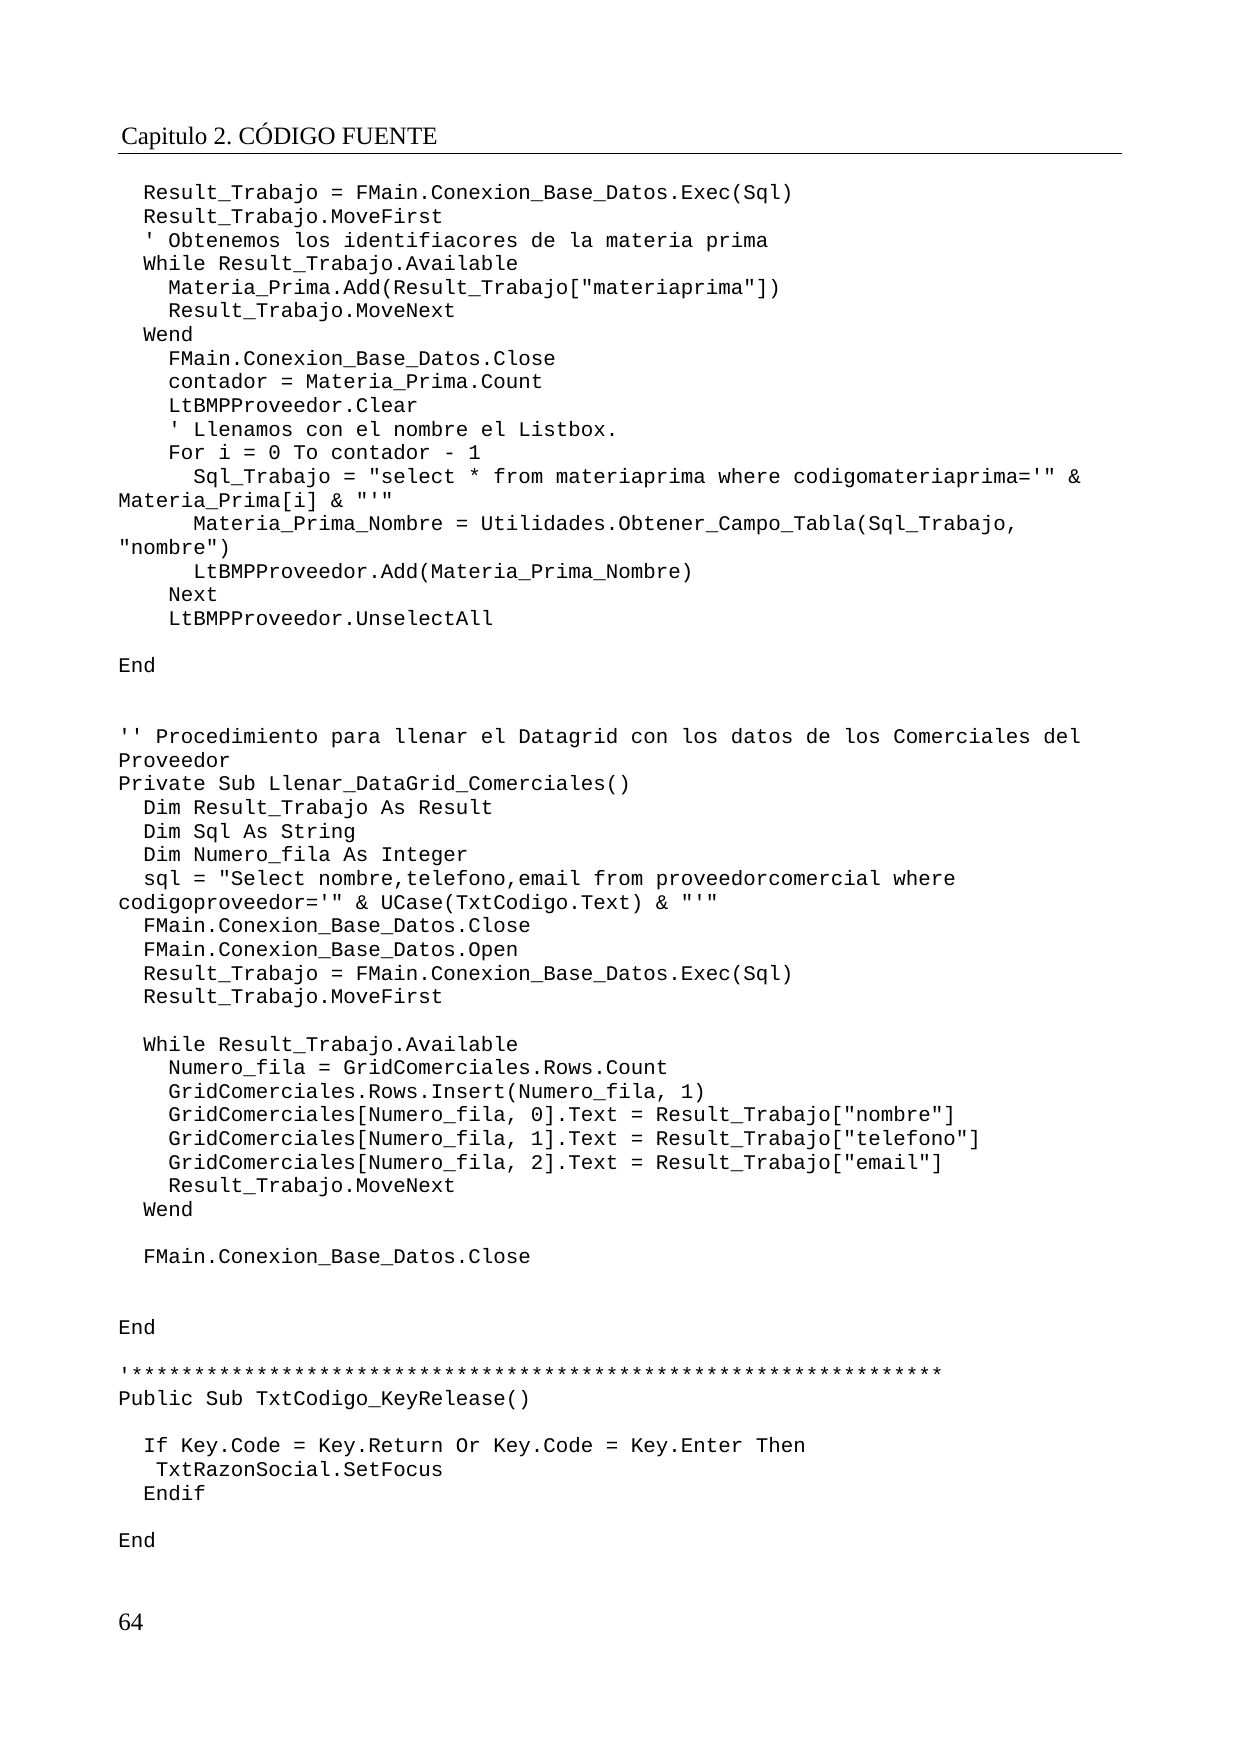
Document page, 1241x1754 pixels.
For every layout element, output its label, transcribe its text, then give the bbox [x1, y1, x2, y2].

text Numero_fila = GridComerciales.Rows.Count [118, 1057, 1122, 1081]
text LtBMPProveedor.Add(Materia_Prima_Nombre) [118, 561, 1122, 584]
text Result_Trabajo.MoveNext [118, 301, 1122, 324]
text Wend [118, 1199, 1122, 1223]
text GridComerciales[Numero_fila, 0].Text = Result_Trabajo["nombre"] [118, 1104, 1122, 1128]
text Dim Result_Trabajo As Result [118, 797, 1122, 821]
text Materia_Prima.Add(Result_Trabajo["materiaprima"]) [118, 277, 1122, 301]
text End [118, 1317, 1122, 1341]
text GridComerciales[Numero_fila, 2].Text = Result_Trabajo["email"] [118, 1152, 1122, 1175]
text Next [118, 584, 1122, 608]
text ' Llenamos con el nombre el Listbox. [118, 419, 1122, 442]
text Private Sub Llenar_DataGrid_Comerciales() [118, 773, 1122, 797]
text GridComerciales.Rows.Insert(Numero_fila, 1) [118, 1081, 1122, 1104]
text FMain.Conexion_Base_Datos.Close [118, 348, 1122, 371]
text While Result_Trabajo.Available [118, 253, 1122, 277]
text FMain.Conexion_Base_Datos.Open [118, 939, 1122, 963]
text FMain.Conexion_Base_Datos.Close [118, 915, 1122, 939]
text End [118, 655, 1122, 679]
text LtBMPProveedor.UnselectAll [118, 608, 1122, 632]
text sql = "Select nombre,telefono,email from proveedorcomercial where codigoproveedor='" & UCase(TxtCodigo.Text) & "'" [118, 868, 1122, 915]
text contador = Materia_Prima.Count [118, 371, 1122, 395]
text Dim Numero_fila As Integer [118, 844, 1122, 868]
text Endif [118, 1483, 1122, 1506]
text If Key.Code = Key.Return Or Key.Code = Key.Enter Then [118, 1436, 1122, 1459]
text Result_Trabajo.MoveFirst [118, 986, 1122, 1010]
text Result_Trabajo.MoveFirst [118, 206, 1122, 229]
text While Result_Trabajo.Available [118, 1033, 1122, 1057]
text TxtRazonSocial.SetFocus [118, 1459, 1122, 1483]
text Public Sub TxtCodigo_KeyRelease() [118, 1388, 1122, 1412]
text Materia_Prima_Nombre = Utilidades.Obtener_Campo_Tabla(Sql_Trabajo, "nombre") [118, 513, 1122, 561]
text Result_Trabajo = FMain.Conexion_Base_Datos.Exec(Sql) [118, 182, 1122, 206]
text Sql_Trabajo = "select * from materiaprima where codigomateriaprima='" & Materia_Prima[i] & "'" [118, 466, 1122, 513]
text Result_Trabajo = FMain.Conexion_Base_Datos.Exec(Sql) [118, 963, 1122, 986]
text For i = 0 To contador - 1 [118, 442, 1122, 466]
text Wend [118, 324, 1122, 348]
text ' Obtenemos los identifiacores de la materia prima [118, 229, 1122, 253]
text LtBMPProveedor.Clear [118, 395, 1122, 419]
text Result_Trabajo.MoveNext [118, 1175, 1122, 1199]
text Dim Sql As String [118, 821, 1122, 844]
text '***************************************************************** [118, 1364, 1122, 1388]
text End [118, 1530, 1122, 1554]
text '' Procedimiento para llenar el Datagrid con los datos de los Comerciales del Proveedor [118, 726, 1122, 773]
text FMain.Conexion_Base_Datos.Close [118, 1246, 1122, 1270]
text GridComerciales[Numero_fila, 1].Text = Result_Trabajo["telefono"] [118, 1128, 1122, 1152]
